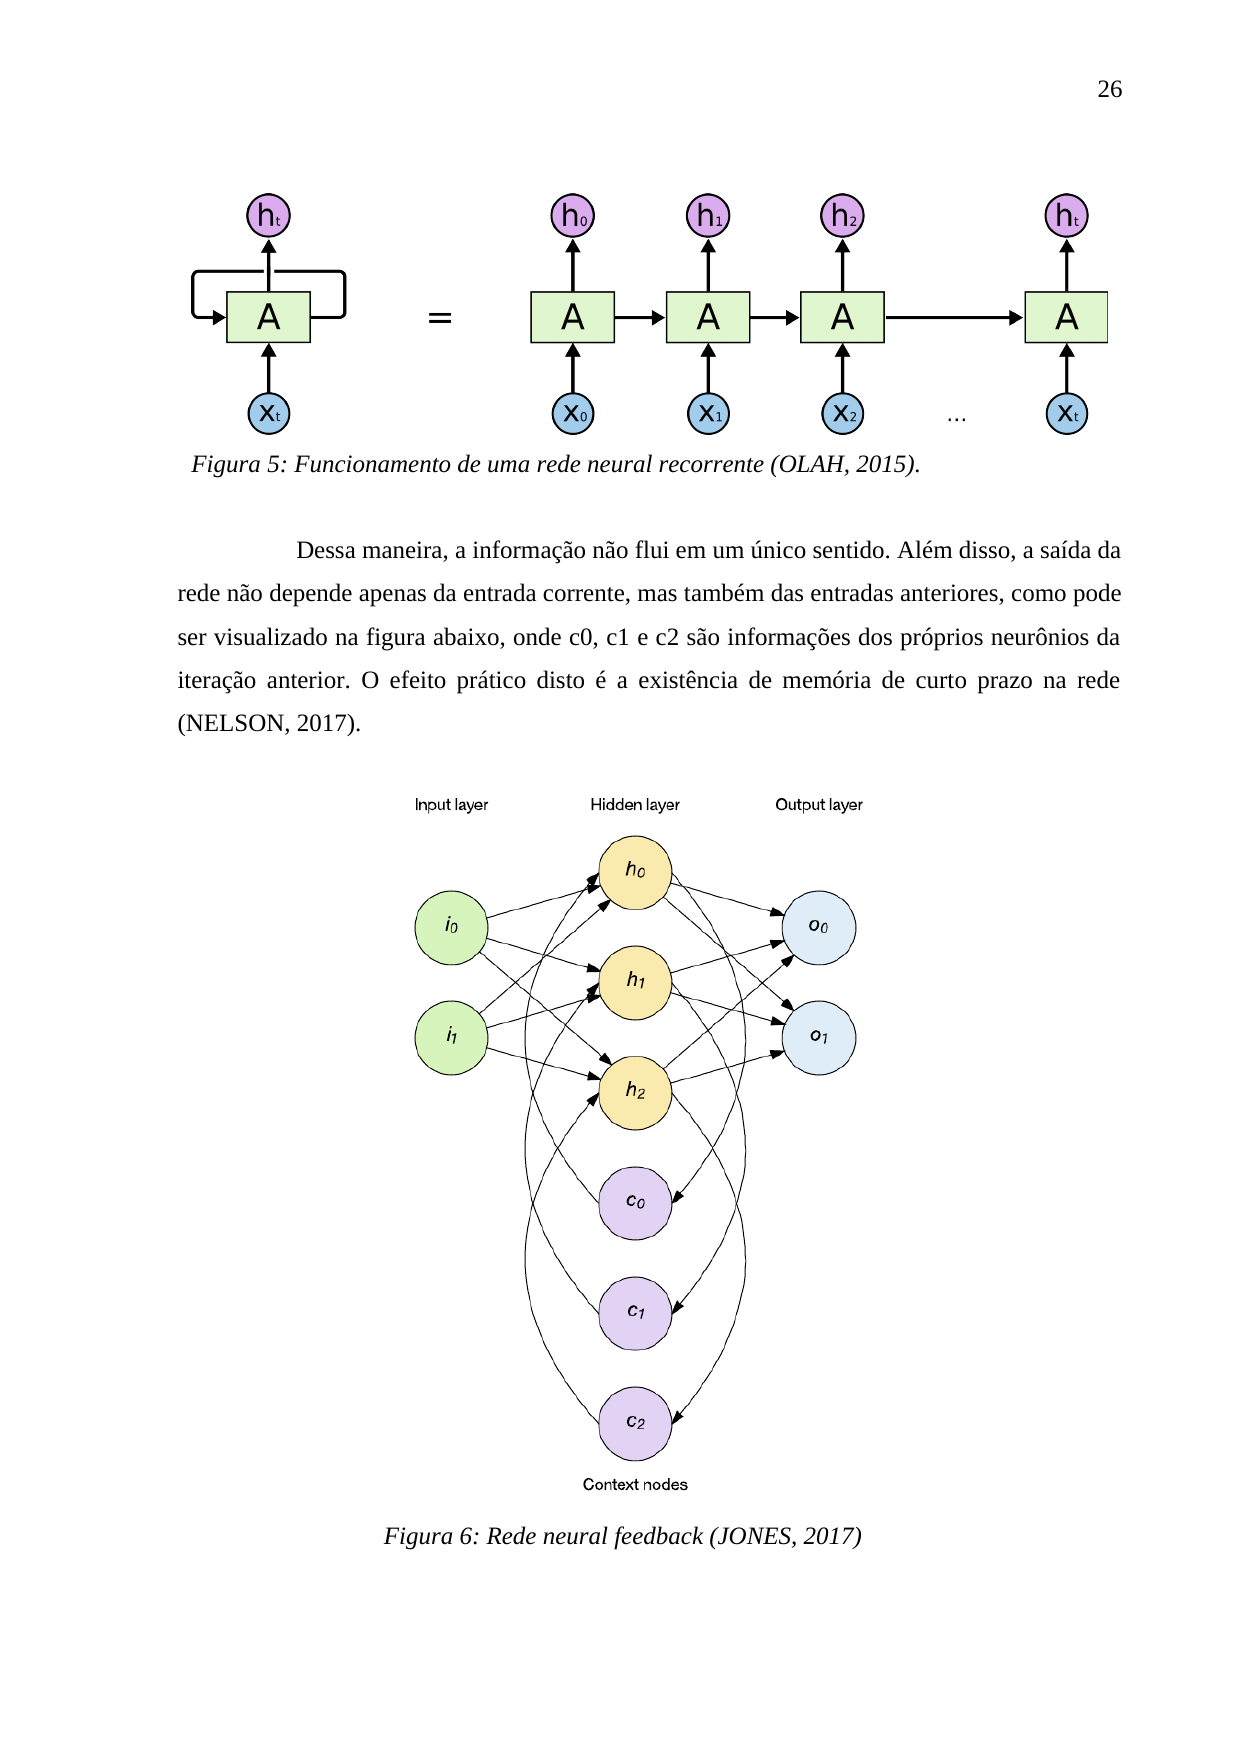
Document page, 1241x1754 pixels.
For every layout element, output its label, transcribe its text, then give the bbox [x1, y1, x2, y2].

text Figura 6: Rede neural feedback (JONES, 2017) [384, 1507, 872, 1550]
picture [191, 193, 1108, 435]
text Figura 5: Funcionamento de uma rede neural recorrente (OLAH, 2015). [191, 435, 1108, 478]
text Dessa maneira, a informação não flui em um único sentido. Além disso, a saída da rede não depende apenas da entrada corrente, mas também das entradas anteriores, como pode ser visualizado na figura abaixo, onde c0, c1 e c2 são informações dos próprios neurônios da iteração anterior. O efeito prático disto é a existência de memória de curto prazo na rede (NELSON, 2017). [177, 535, 1122, 737]
picture [383, 764, 872, 1507]
